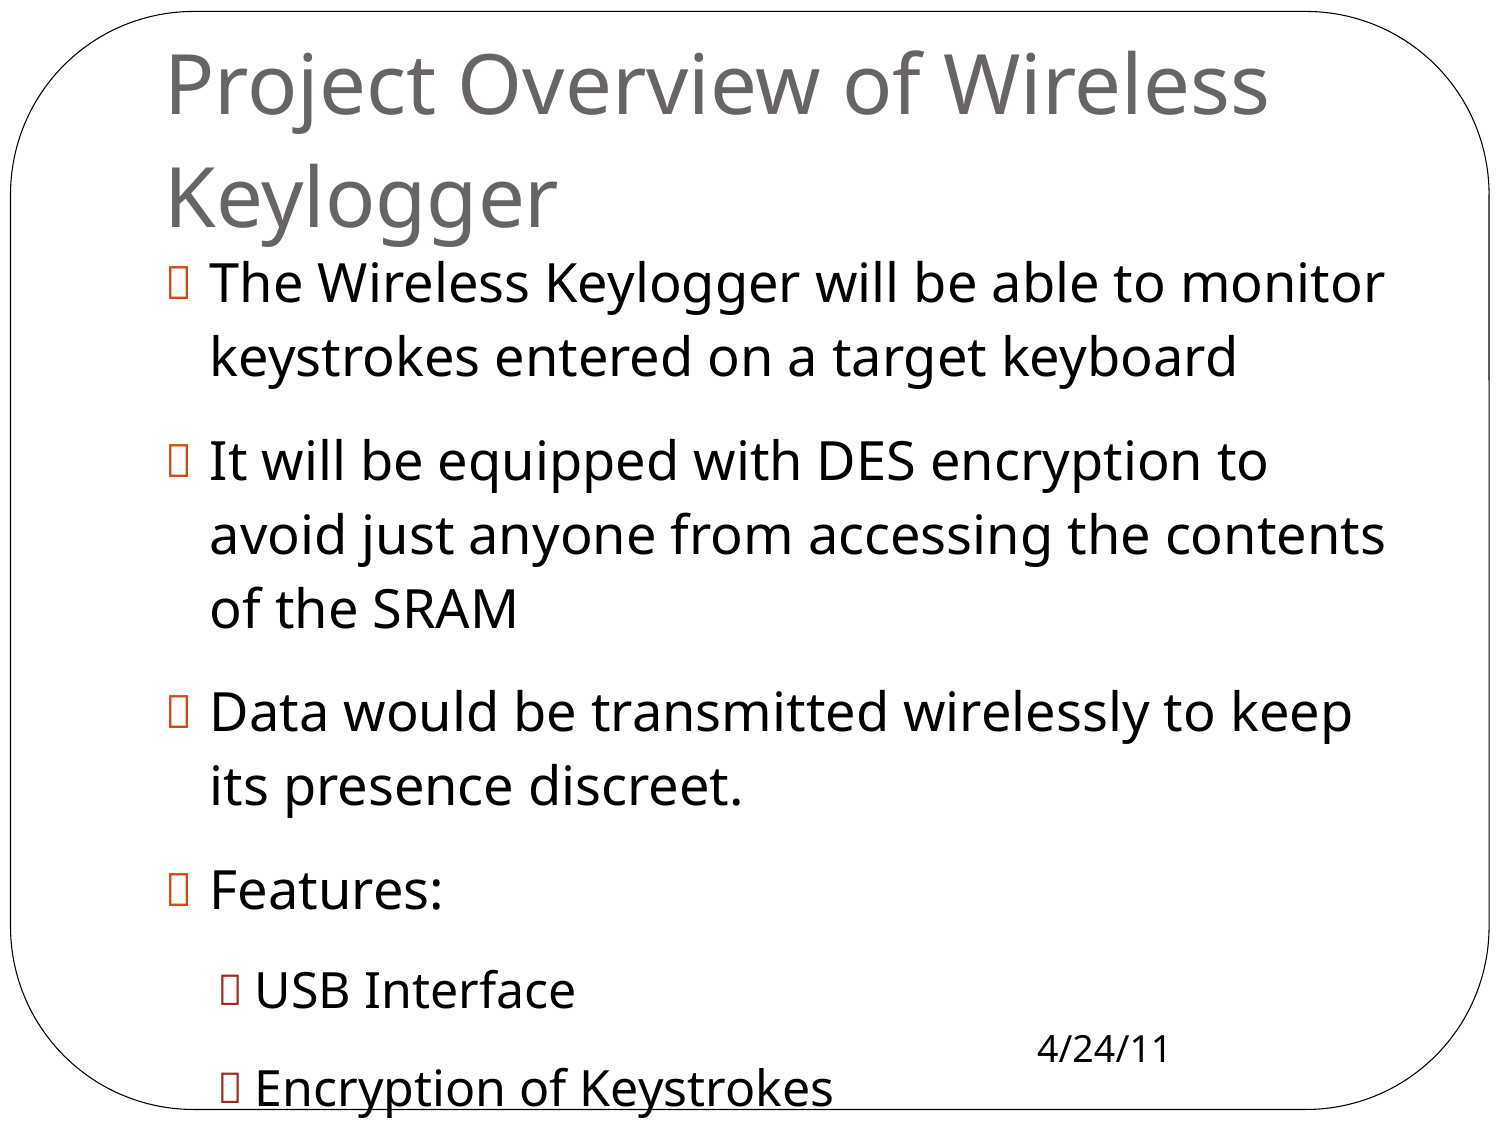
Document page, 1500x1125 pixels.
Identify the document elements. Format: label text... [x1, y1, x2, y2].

title Project Overview of Wireless Keylogger [150, 45, 1425, 233]
list The Wireless Keylogger will be able to monitor keystrokes entered on a target keyboard It will be equipped with DES encryption to avoid just anyone from accessing the contents of the SRAM Data would be transmitted wirelessly to keep its presence discreet. Features: USB Interface Encryption of Keystrokes Off Chip SRAM Storage Bluetooth Wireless transfer [150, 237, 1425, 988]
